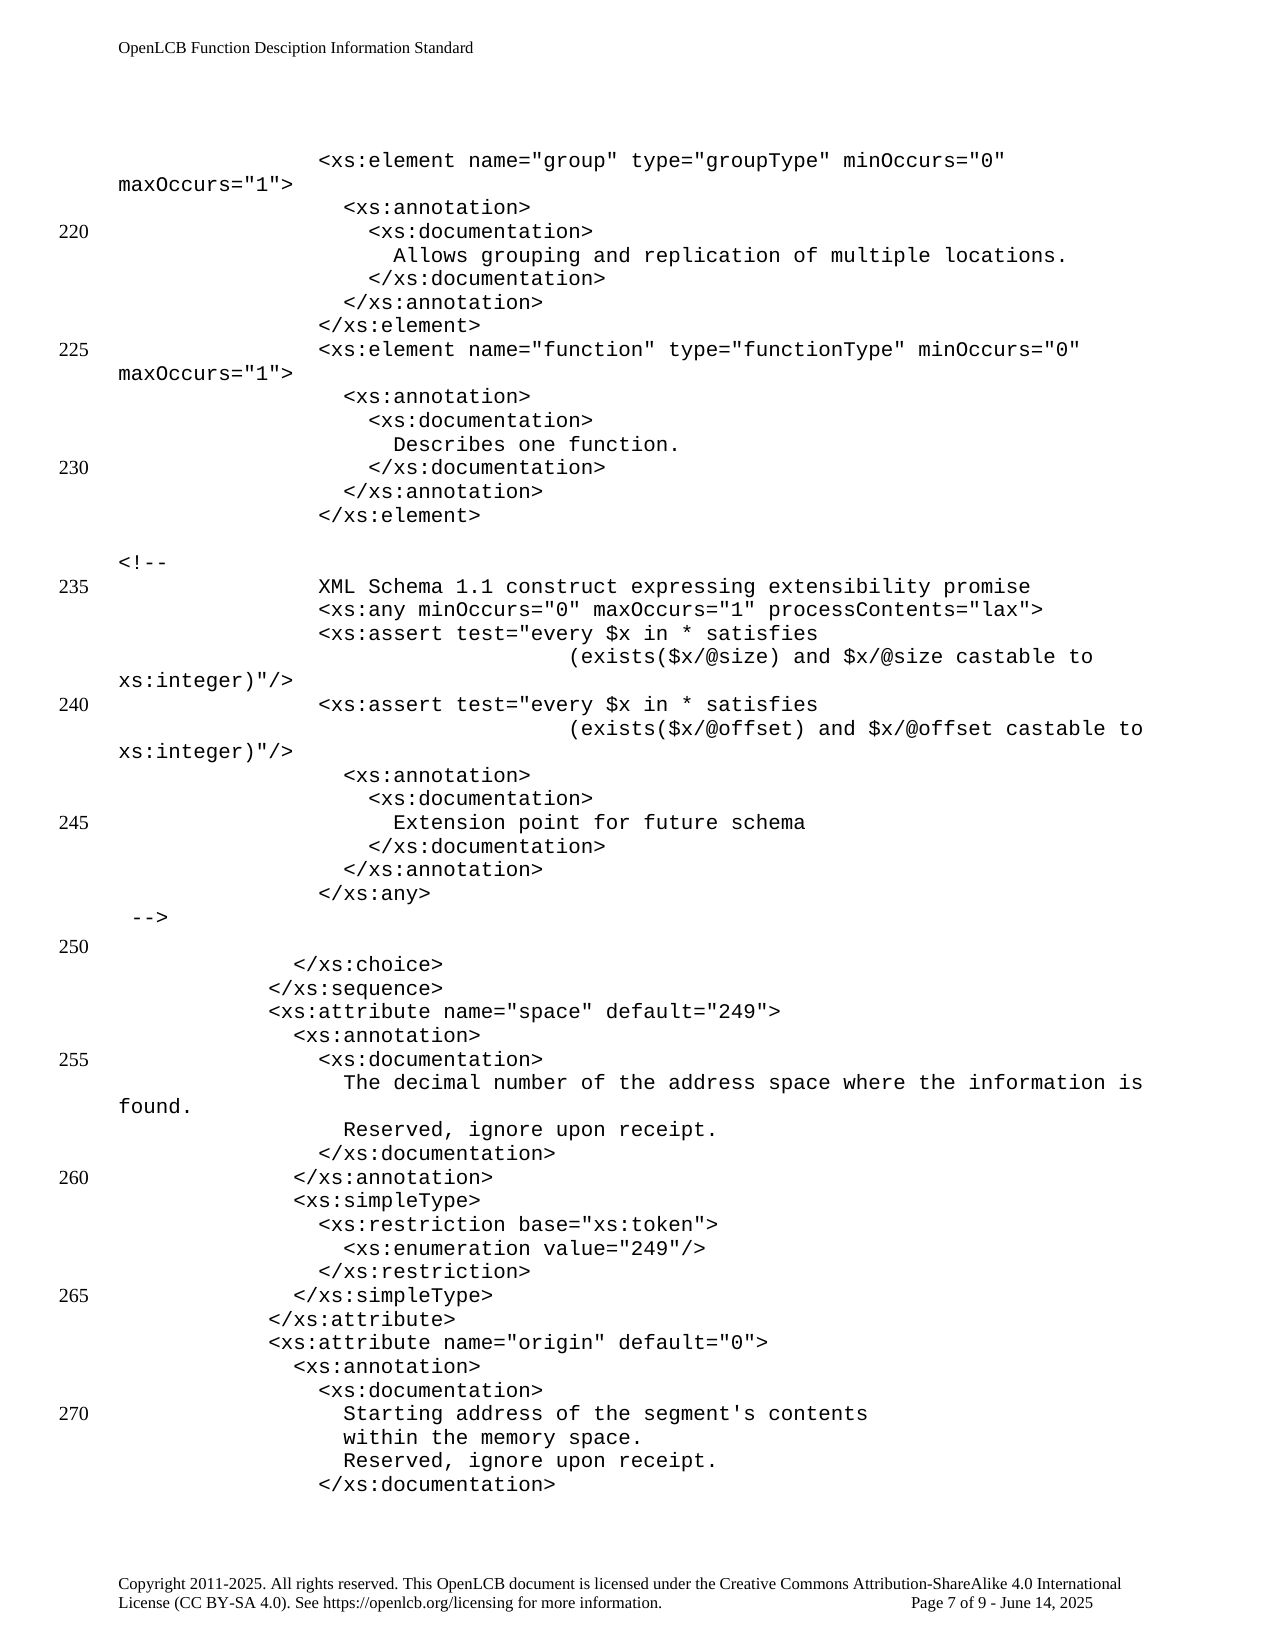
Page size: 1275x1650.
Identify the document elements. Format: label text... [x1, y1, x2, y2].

text Starting address of the segment's contents [118, 1403, 1157, 1427]
text <xs:annotation> [118, 1025, 1157, 1048]
text <xs:documentation> [118, 788, 1157, 812]
text <xs:attribute name="origin" default="0"> [118, 1332, 1157, 1356]
text <xs:annotation> [118, 197, 1157, 221]
text <xs:attribute name="space" default="249"> [118, 1001, 1157, 1025]
text <xs:documentation> [118, 410, 1157, 434]
text </xs:documentation> [118, 1474, 1157, 1498]
text <xs:annotation> [118, 765, 1157, 788]
text </xs:annotation> [118, 859, 1157, 883]
text Extension point for future schema [118, 812, 1157, 836]
text <xs:element name="group" type="groupType" minOccurs="0" maxOccurs="1"> [118, 150, 1157, 197]
text Allows grouping and replication of multiple locations. [118, 244, 1157, 268]
text </xs:documentation> [118, 1143, 1157, 1167]
text </xs:documentation> [118, 457, 1157, 481]
text </xs:element> [118, 316, 1157, 339]
text <xs:enumeration value="249"/> [118, 1238, 1157, 1261]
text </xs:attribute> [118, 1309, 1157, 1332]
text <xs:element name="function" type="functionType" minOccurs="0" maxOccurs="1"> [118, 339, 1157, 386]
text </xs:simpleType> [118, 1285, 1157, 1309]
text <xs:documentation> [118, 221, 1157, 244]
text --> [118, 907, 1157, 930]
text within the memory space. [118, 1427, 1157, 1451]
text </xs:choice> [118, 954, 1157, 978]
text </xs:documentation> [118, 268, 1157, 292]
text Reserved, ignore upon receipt. [118, 1119, 1157, 1143]
text <xs:annotation> [118, 386, 1157, 410]
text <xs:restriction base="xs:token"> [118, 1214, 1157, 1238]
text <xs:assert test="every $x in * satisfies [118, 623, 1157, 647]
text <xs:assert test="every $x in * satisfies [118, 694, 1157, 717]
text XML Schema 1.1 construct expressing extensibility promise [118, 576, 1157, 599]
text </xs:annotation> [118, 1167, 1157, 1190]
text (exists($x/@size) and $x/@size castable to xs:integer)"/> [118, 647, 1157, 694]
text The decimal number of the address space where the information is found. [118, 1072, 1157, 1119]
text <!-- [118, 552, 1157, 576]
text Reserved, ignore upon receipt. [118, 1451, 1157, 1474]
text Describes one function. [118, 434, 1157, 457]
text </xs:restriction> [118, 1261, 1157, 1285]
text </xs:documentation> [118, 836, 1157, 859]
text </xs:element> [118, 505, 1157, 528]
text <xs:documentation> [118, 1048, 1157, 1072]
text </xs:any> [118, 883, 1157, 907]
text <xs:any minOccurs="0" maxOccurs="1" processContents="lax"> [118, 599, 1157, 623]
text <xs:annotation> [118, 1356, 1157, 1379]
text </xs:sequence> [118, 978, 1157, 1001]
text </xs:annotation> [118, 481, 1157, 505]
text <xs:documentation> [118, 1379, 1157, 1403]
text (exists($x/@offset) and $x/@offset castable to xs:integer)"/> [118, 717, 1157, 765]
text <xs:simpleType> [118, 1190, 1157, 1214]
text </xs:annotation> [118, 292, 1157, 316]
